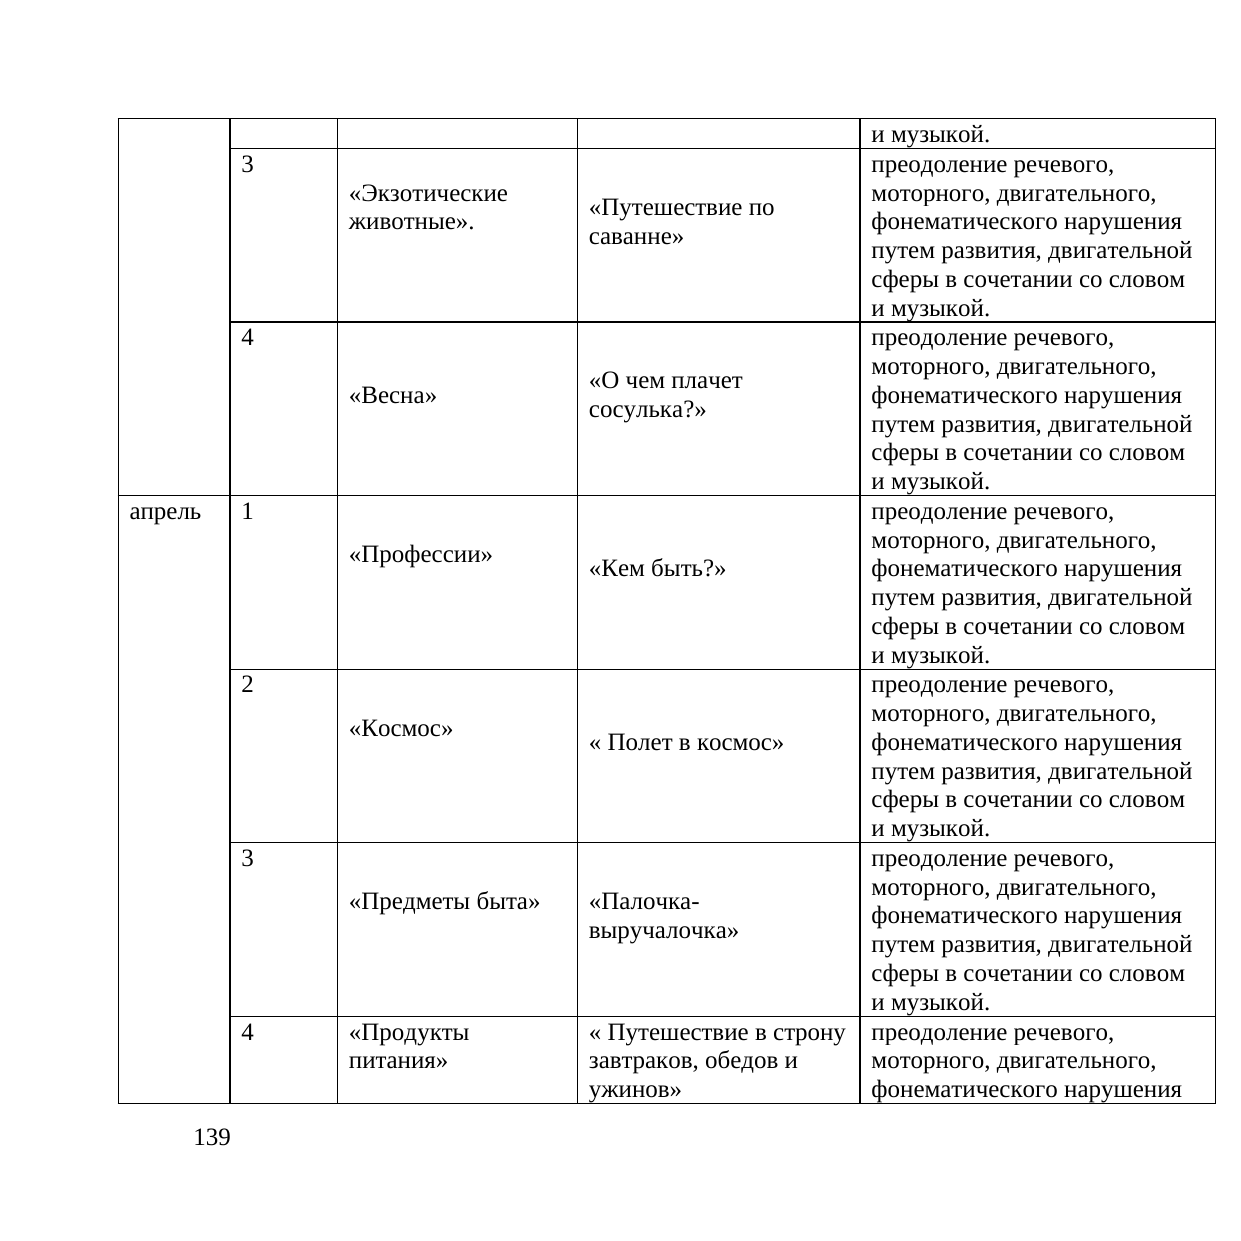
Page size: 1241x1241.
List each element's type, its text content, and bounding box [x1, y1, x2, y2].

table_cell преодоление речевого, моторного, двигательного, фонематического нарушения путем развития, двигательной сферы в сочетании со словом и музыкой. [861, 149, 1215, 321]
table_cell «Предметы быта» [338, 843, 577, 1016]
table_cell 3 [231, 843, 337, 1016]
table_cell «О чем плачет сосулька?» [578, 323, 859, 495]
table_cell [1216, 118, 1220, 148]
table_cell [1216, 669, 1220, 842]
table_cell 4 [231, 1017, 337, 1103]
table_cell [1216, 842, 1220, 1016]
table_cell преодоление речевого, моторного, двигательного, фонематического нарушения путем развития, двигательной сферы в сочетании со словом и музыкой. [861, 670, 1215, 842]
table_cell апрель [119, 496, 229, 1103]
table_cell 2 [231, 670, 337, 842]
table_cell «Кем быть?» [578, 496, 859, 668]
table_cell [1216, 1016, 1220, 1103]
table_cell 1 [231, 496, 337, 668]
table_cell [1216, 495, 1220, 668]
table_cell и музыкой. [861, 119, 1215, 148]
table_cell [578, 119, 859, 148]
table_cell преодоление речевого, моторного, двигательного, фонематического нарушения [861, 1017, 1215, 1103]
table_cell [119, 119, 229, 495]
table_cell «Профессии» [338, 496, 577, 668]
table_cell [338, 119, 577, 148]
table_cell [1216, 321, 1220, 495]
table_cell «Весна» [338, 323, 577, 495]
table_cell « Полет в космос» [578, 670, 859, 842]
table_cell 4 [231, 323, 337, 495]
table_cell преодоление речевого, моторного, двигательного, фонематического нарушения путем развития, двигательной сферы в сочетании со словом и музыкой. [861, 323, 1215, 495]
table_cell «Космос» [338, 670, 577, 842]
table_cell [1216, 148, 1220, 321]
table_cell преодоление речевого, моторного, двигательного, фонематического нарушения путем развития, двигательной сферы в сочетании со словом и музыкой. [861, 843, 1215, 1016]
table_cell 3 [231, 149, 337, 321]
table_cell «Продукты питания» [338, 1017, 577, 1103]
table_cell « Путешествие в строну завтраков, обедов и ужинов» [578, 1017, 859, 1103]
table_cell «Палочка-выручалочка» [578, 843, 859, 1016]
table_cell «Экзотические животные». [338, 149, 577, 321]
table_cell [231, 119, 337, 148]
table_cell «Путешествие по саванне» [578, 149, 859, 321]
table_cell преодоление речевого, моторного, двигательного, фонематического нарушения путем развития, двигательной сферы в сочетании со словом и музыкой. [861, 496, 1215, 668]
